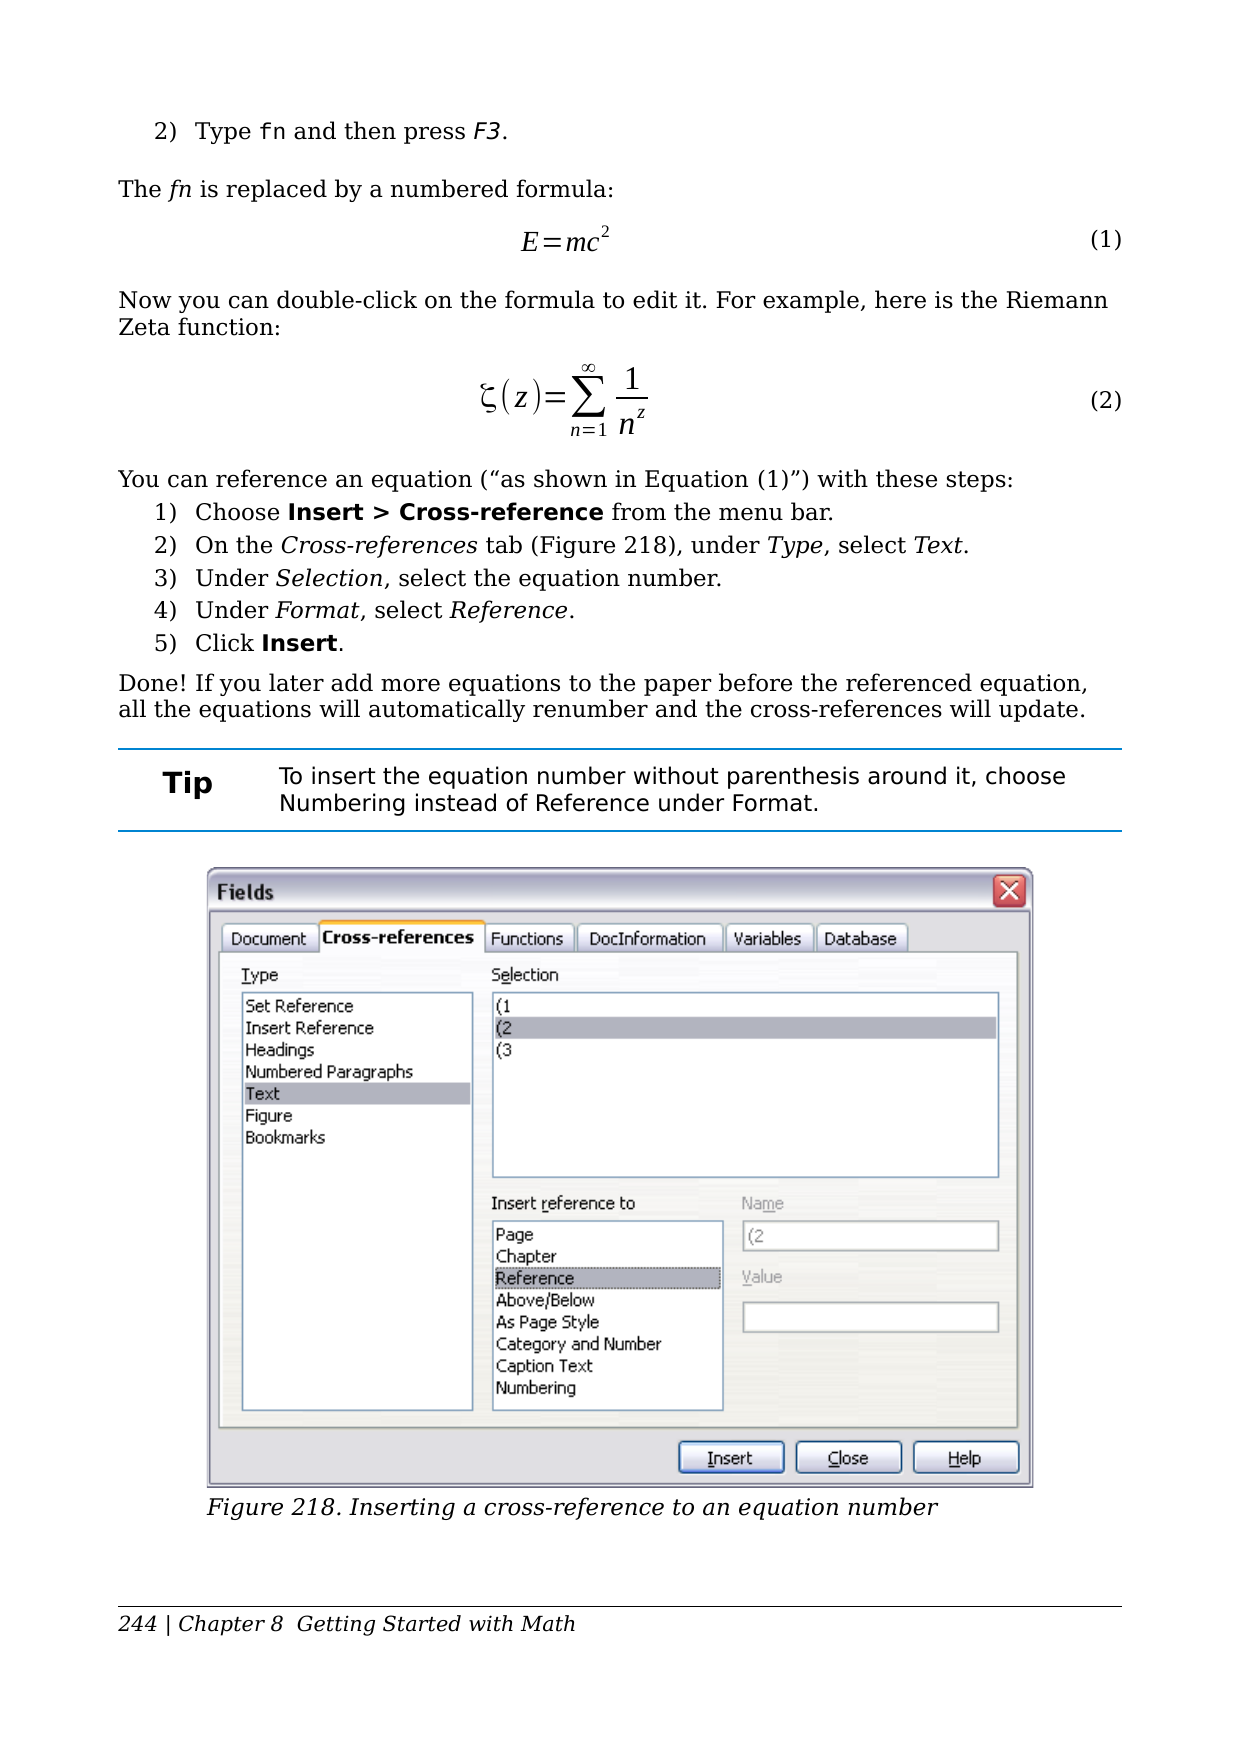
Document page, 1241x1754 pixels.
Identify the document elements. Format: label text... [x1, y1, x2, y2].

text Done! If you later add more equations to the paper before the referenced equation, all the equations will automatically renumber and the cross-references will update. [118, 670, 1122, 723]
text Now you can double-click on the formula to edit it. For example, here is the Riemann Zeta function: [118, 287, 1122, 341]
list Choose Insert > Cross-reference from the menu bar. [177, 499, 1122, 526]
list Under Selection, select the equation number. [177, 565, 1122, 591]
text The fn is replaced by a numbered formula: [118, 176, 1122, 203]
list On the Cross-references tab (Figure 218), under Type, select Text. [177, 532, 1122, 558]
table_header [118, 221, 1010, 258]
list You can reference an equation (“as shown in Equation (1)”) with these steps: [118, 466, 1122, 492]
table_header (2) [1010, 359, 1122, 442]
table_header [118, 359, 1010, 442]
table_header To insert the equation number without parenthesis around it, choose Numbering instead of Reference under Format. [258, 750, 1122, 829]
picture [206, 867, 1034, 1488]
table_header Tip [118, 750, 257, 829]
list Under Format, select Reference. [177, 598, 1122, 624]
text Figure 218. Inserting a cross-reference to an equation number [207, 1494, 1033, 1521]
table_header (1) [1010, 221, 1122, 258]
list Type fn and then press F3. [177, 118, 1122, 146]
list Click Insert. [177, 631, 1122, 657]
